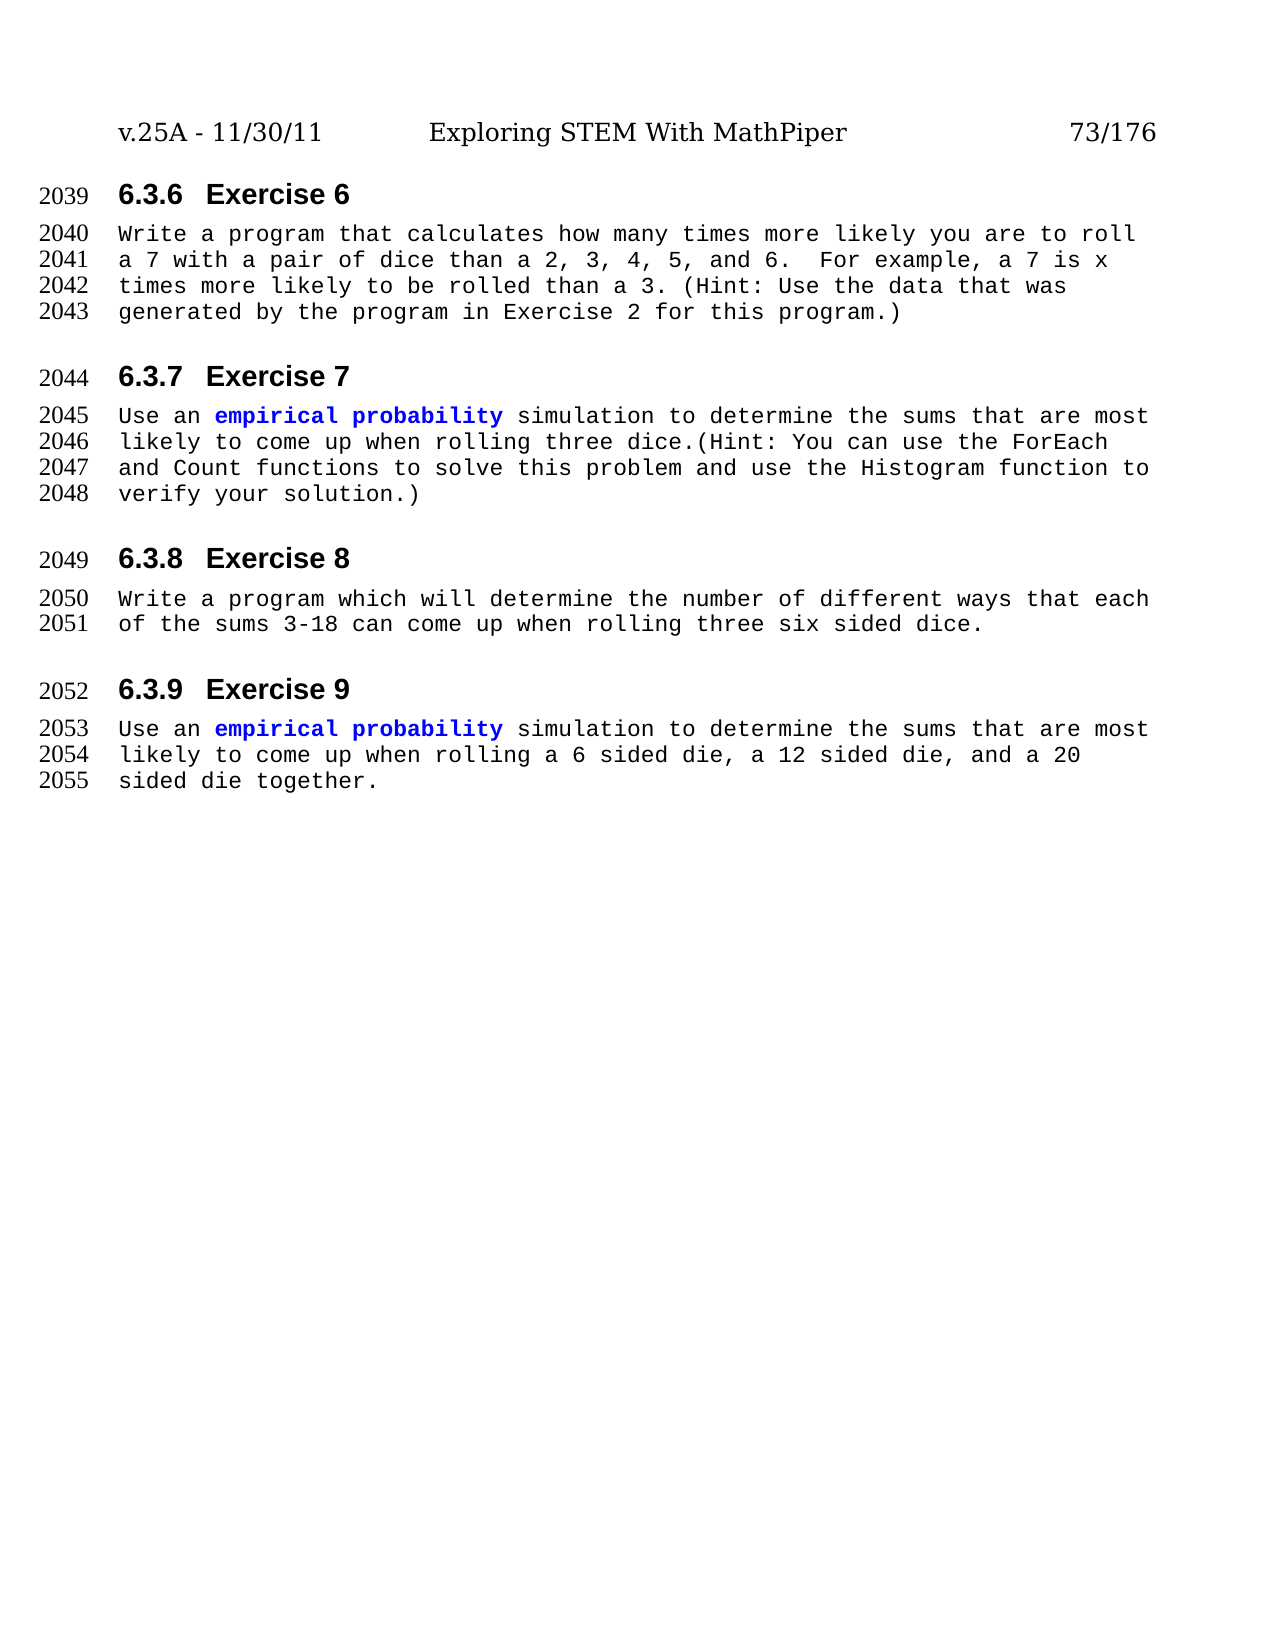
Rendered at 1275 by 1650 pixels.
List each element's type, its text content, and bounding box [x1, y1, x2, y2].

subtitle Exercise 6 [118, 177, 1157, 210]
subtitle Exercise 7 [118, 359, 1157, 393]
subtitle Exercise 8 [118, 541, 1157, 575]
subtitle Exercise 9 [118, 672, 1157, 705]
text Write a program which will determine the number of different ways that each of the sums 3-18 can come up when rolling three six sided dice. [118, 587, 1157, 639]
text Write a program that calculates how many times more likely you are to roll a 7 with a pair of dice than a 2, 3, 4, 5, and 6. For example, a 7 is x times more likely to be rolled than a 3. (Hint: Use the data that was generated by the program in Exercise 2 for this program.) [118, 222, 1157, 326]
text Use an empirical probability simulation to determine the sums that are most likely to come up when rolling three dice.(Hint: You can use the ForEach and Count functions to solve this problem and use the Histogram function to verify your solution.) [118, 404, 1157, 508]
text Use an empirical probability simulation to determine the sums that are most likely to come up when rolling a 6 sided die, a 12 sided die, and a 20 sided die together. [118, 717, 1157, 795]
